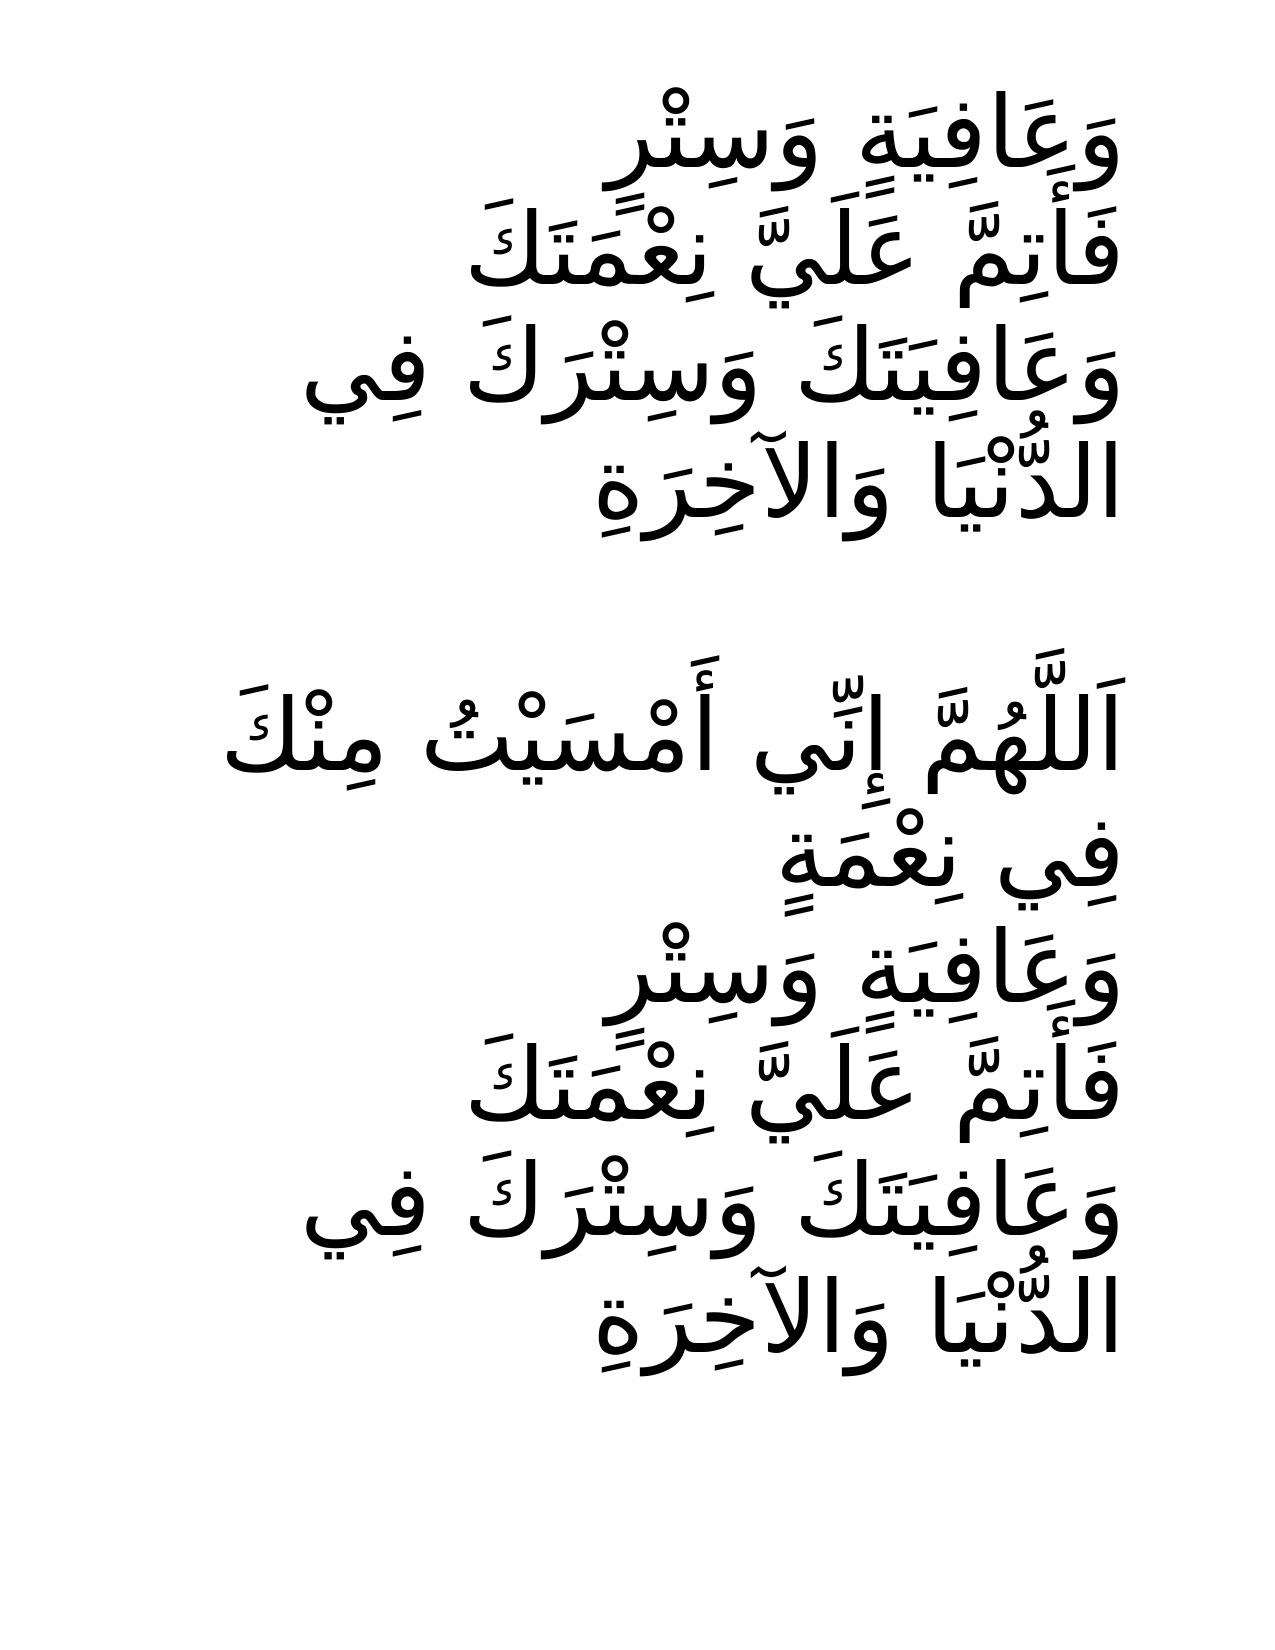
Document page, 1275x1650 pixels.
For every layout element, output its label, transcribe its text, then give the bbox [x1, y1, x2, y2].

text اَللَّهُمَّ إِنِّي أَمْسَيْتُ مِنْكَ فِي نِعْمَةٍ [150, 677, 1125, 910]
text وَعَافِيَةٍ وَسِتْرٍ [150, 910, 1125, 1026]
text فَأَتِمَّ عَلَيَّ نِعْمَتَكَ وَعَافِيَتَكَ وَسِتْرَكَ فِي الدُّنْيَا وَالآخِرَةِ [150, 1026, 1125, 1376]
text فَأَتِمَّ عَلَيَّ نِعْمَتَكَ وَعَافِيَتَكَ وَسِتْرَكَ فِي الدُّنْيَا وَالآخِرَةِ [150, 191, 1125, 541]
text وَعَافِيَةٍ وَسِتْرٍ [150, 75, 1125, 191]
